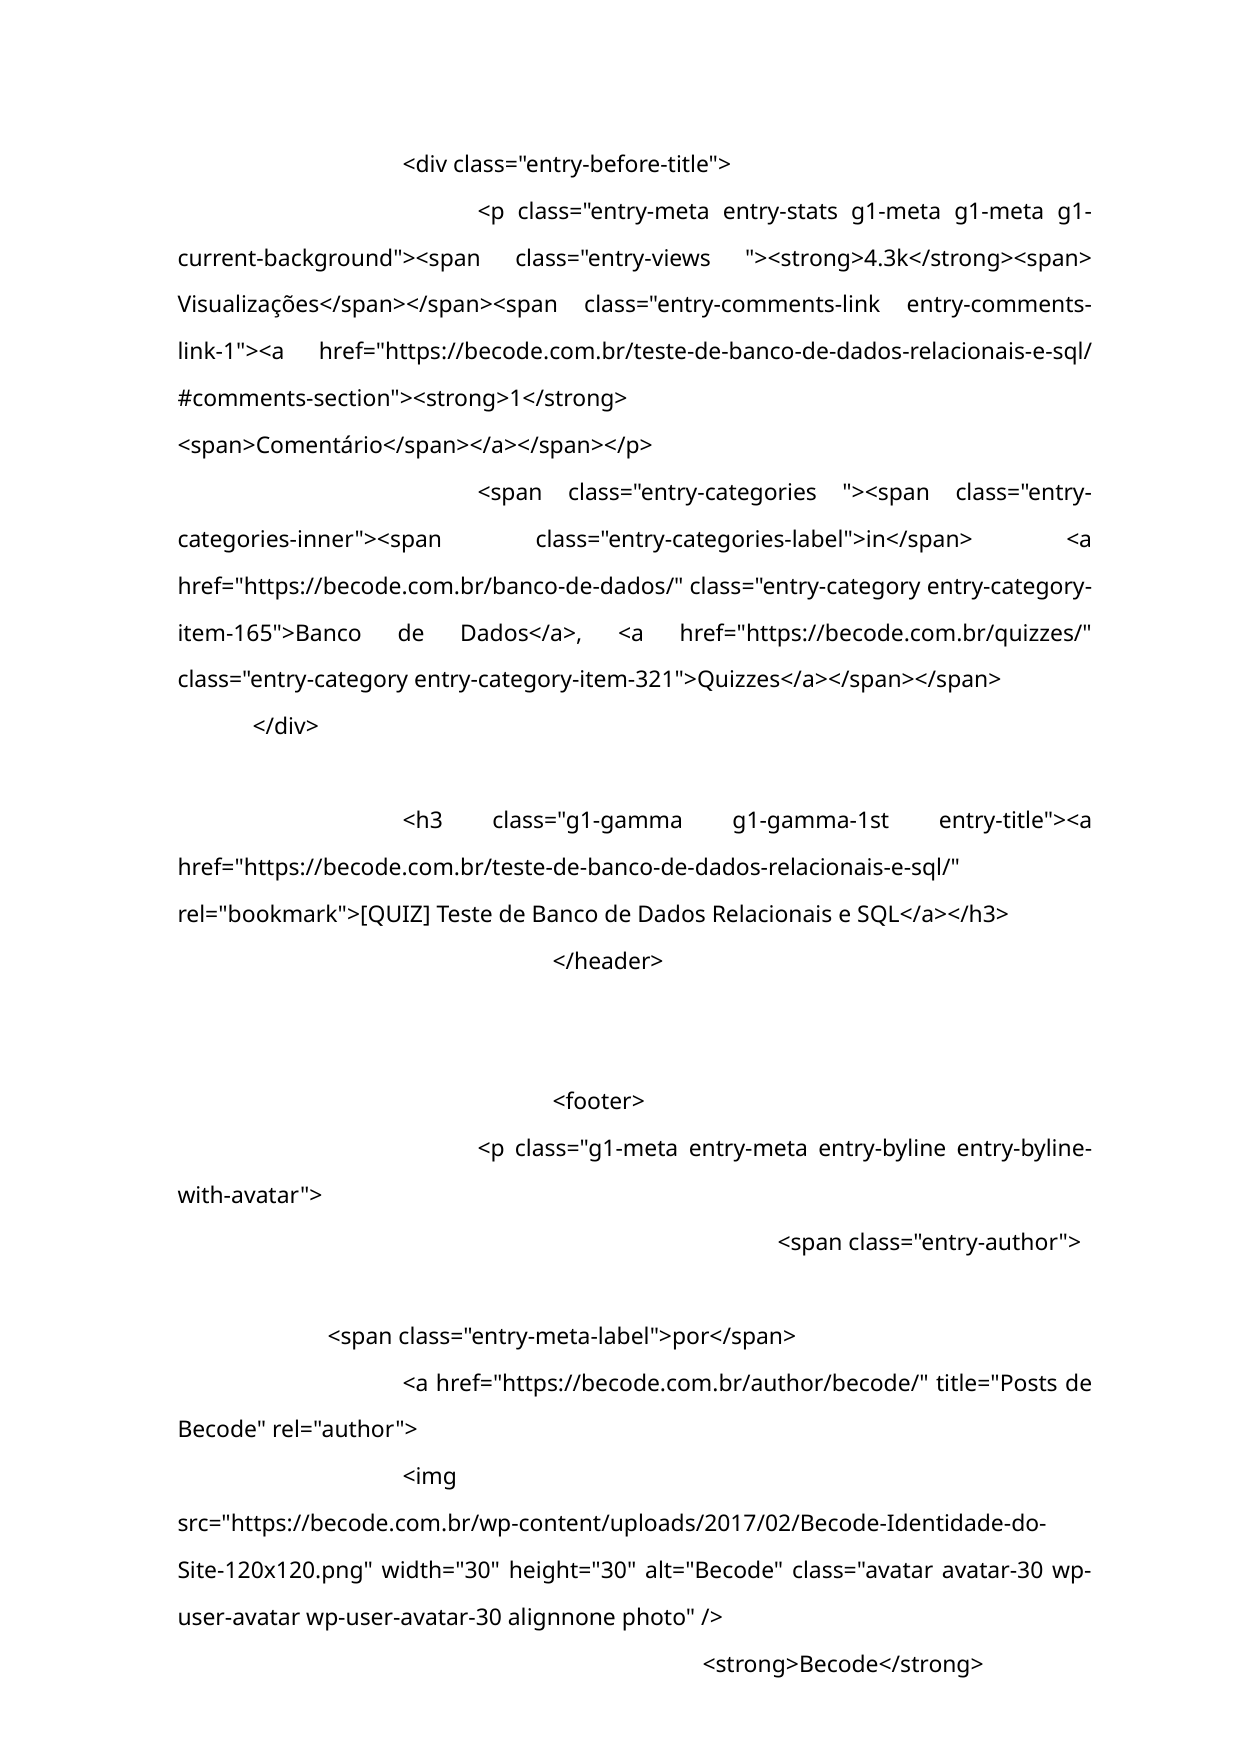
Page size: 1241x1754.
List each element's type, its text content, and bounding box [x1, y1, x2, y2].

text <strong>Becode</strong> [177, 1648, 1092, 1679]
text <p class="entry-meta entry-stats g1-meta g1-meta g1-current-background"><span class="entry-views "><strong>4.3k</strong><span> Visualizações</span></span><span class="entry-comments-link entry-comments-link-1"><a href="https://becode.com.br/teste-de-banco-de-dados-relacionais-e-sql/#comments-section"><strong>1</strong> <span>Comentário</span></a></span></p> [177, 194, 1092, 460]
text <p class="g1-meta entry-meta entry-byline entry-byline-with-avatar"> [177, 1132, 1092, 1210]
text <img src="https://becode.com.br/wp-content/uploads/2017/02/Becode-Identidade-do-Site-120x120.png" width="30" height="30" alt="Becode" class="avatar avatar-30 wp-user-avatar wp-user-avatar-30 alignnone photo" /> [177, 1460, 1092, 1632]
text <span class="entry-author"> [177, 1226, 1092, 1257]
text <h3 class="g1-gamma g1-gamma-1st entry-title"><a href="https://becode.com.br/teste-de-banco-de-dados-relacionais-e-sql/" rel="bookmark">[QUIZ] Teste de Banco de Dados Relacionais e SQL</a></h3> [177, 804, 1092, 929]
text </header> [177, 944, 1092, 976]
text <div class="entry-before-title"> [177, 148, 1092, 179]
text <span class="entry-categories "><span class="entry-categories-inner"><span class="entry-categories-label">in</span> <a href="https://becode.com.br/banco-de-dados/" class="entry-category entry-category-item-165">Banco de Dados</a>, <a href="https://becode.com.br/quizzes/" class="entry-category entry-category-item-321">Quizzes</a></span></span> </div> [177, 476, 1092, 741]
text <footer> [177, 1085, 1092, 1116]
text <span class="entry-meta-label">por</span> [177, 1319, 1092, 1351]
text <a href="https://becode.com.br/author/becode/" title="Posts de Becode" rel="author"> [177, 1366, 1092, 1444]
